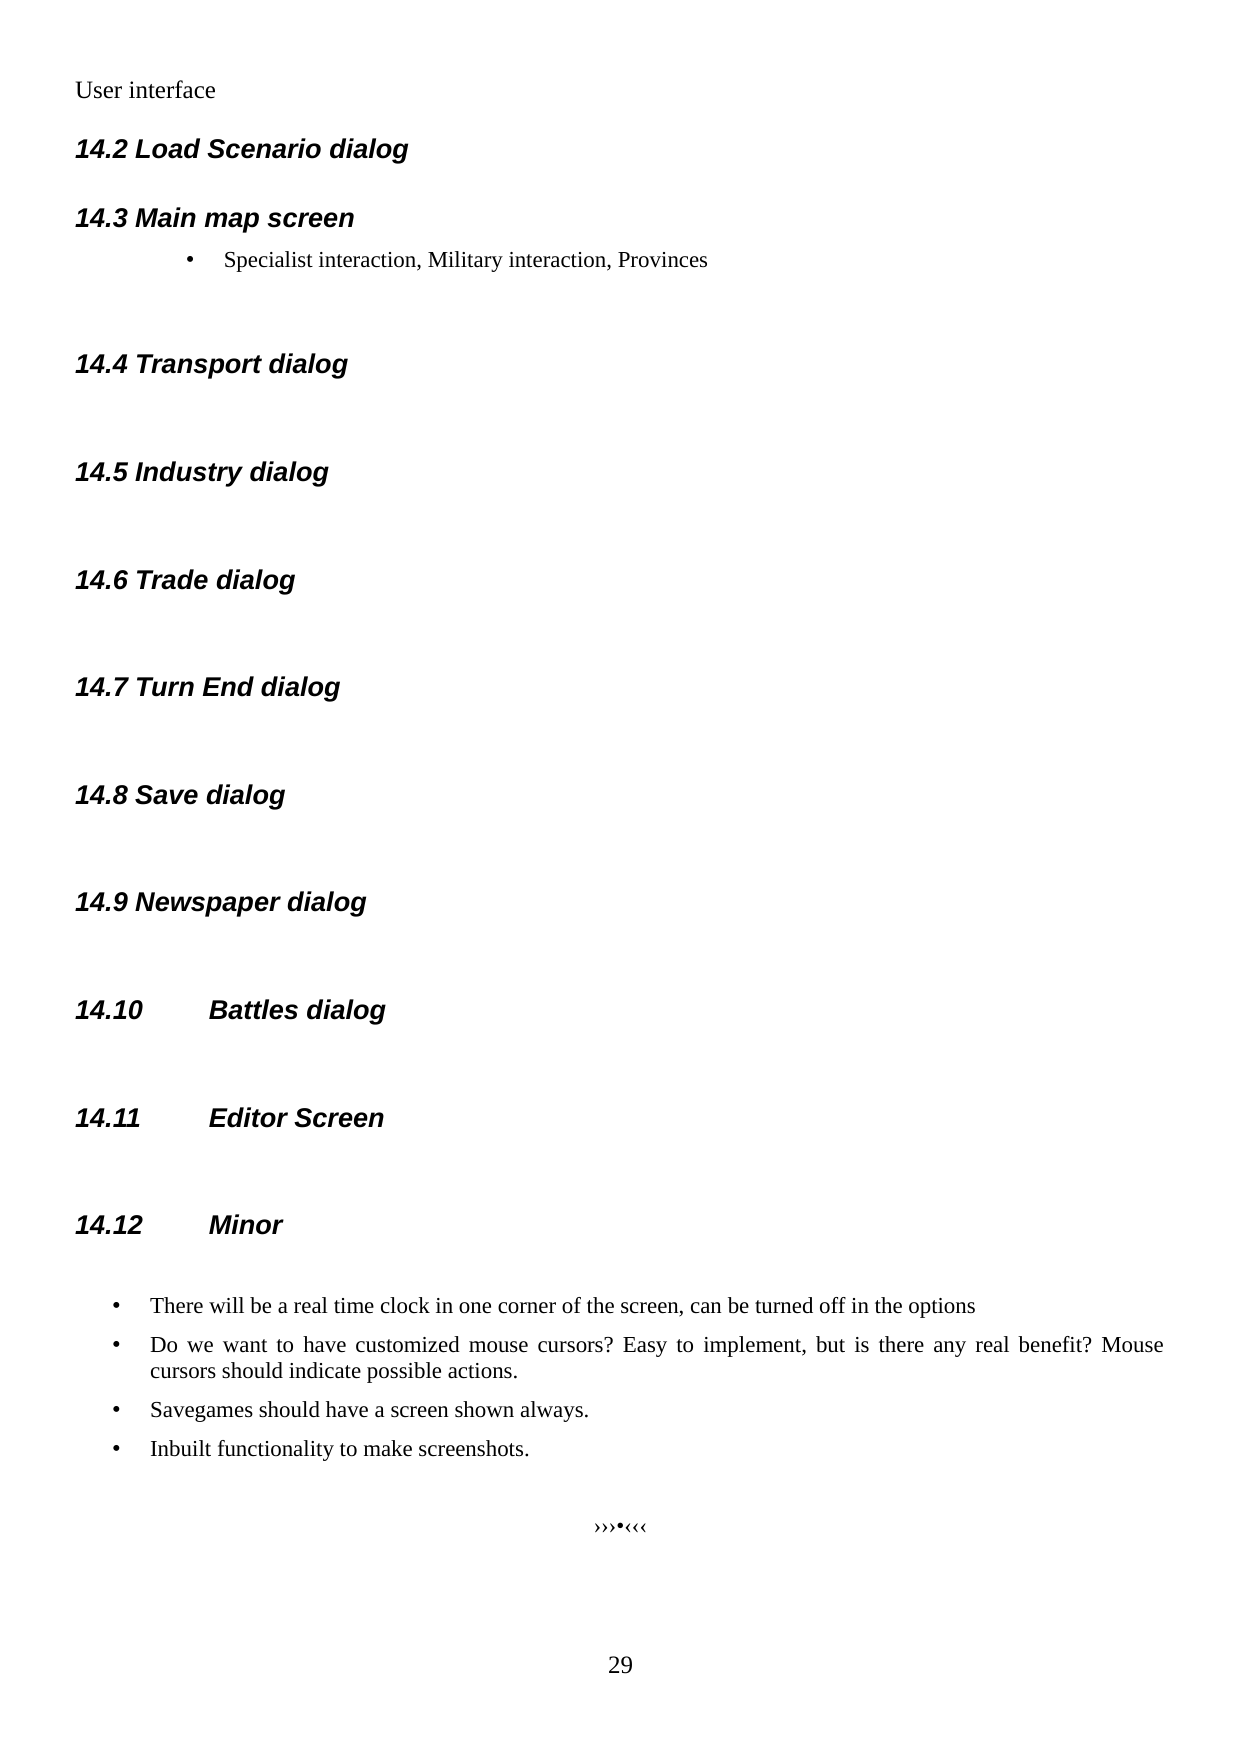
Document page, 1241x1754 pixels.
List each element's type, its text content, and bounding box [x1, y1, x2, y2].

list Savegames should have a screen shown always. [112, 1396, 1166, 1422]
list Specialist interaction, Military interaction, Provinces [186, 246, 1166, 272]
subtitle Turn End dialog [75, 671, 1166, 702]
subtitle Trade dialog [75, 564, 1166, 595]
list Do we want to have customized mouse cursors? Easy to implement, but is there any real benefit? Mouse cursors should indicate possible actions. [112, 1331, 1166, 1383]
subtitle Load Scenario dialog [75, 133, 1166, 164]
text ›››•‹‹‹ [75, 1512, 1166, 1539]
subtitle Newspaper dialog [75, 886, 1166, 918]
list Inbuilt functionality to make screenshots. [112, 1435, 1166, 1461]
subtitle Transport dialog [75, 348, 1166, 380]
subtitle Main map screen [75, 202, 1166, 233]
subtitle Minor [75, 1209, 1166, 1241]
subtitle Editor Screen [75, 1102, 1166, 1133]
list There will be a real time clock in one corner of the screen, can be turned off in the options [112, 1292, 1166, 1318]
subtitle Save dialog [75, 779, 1166, 810]
subtitle Battles dialog [75, 994, 1166, 1025]
subtitle Industry dialog [75, 456, 1166, 487]
